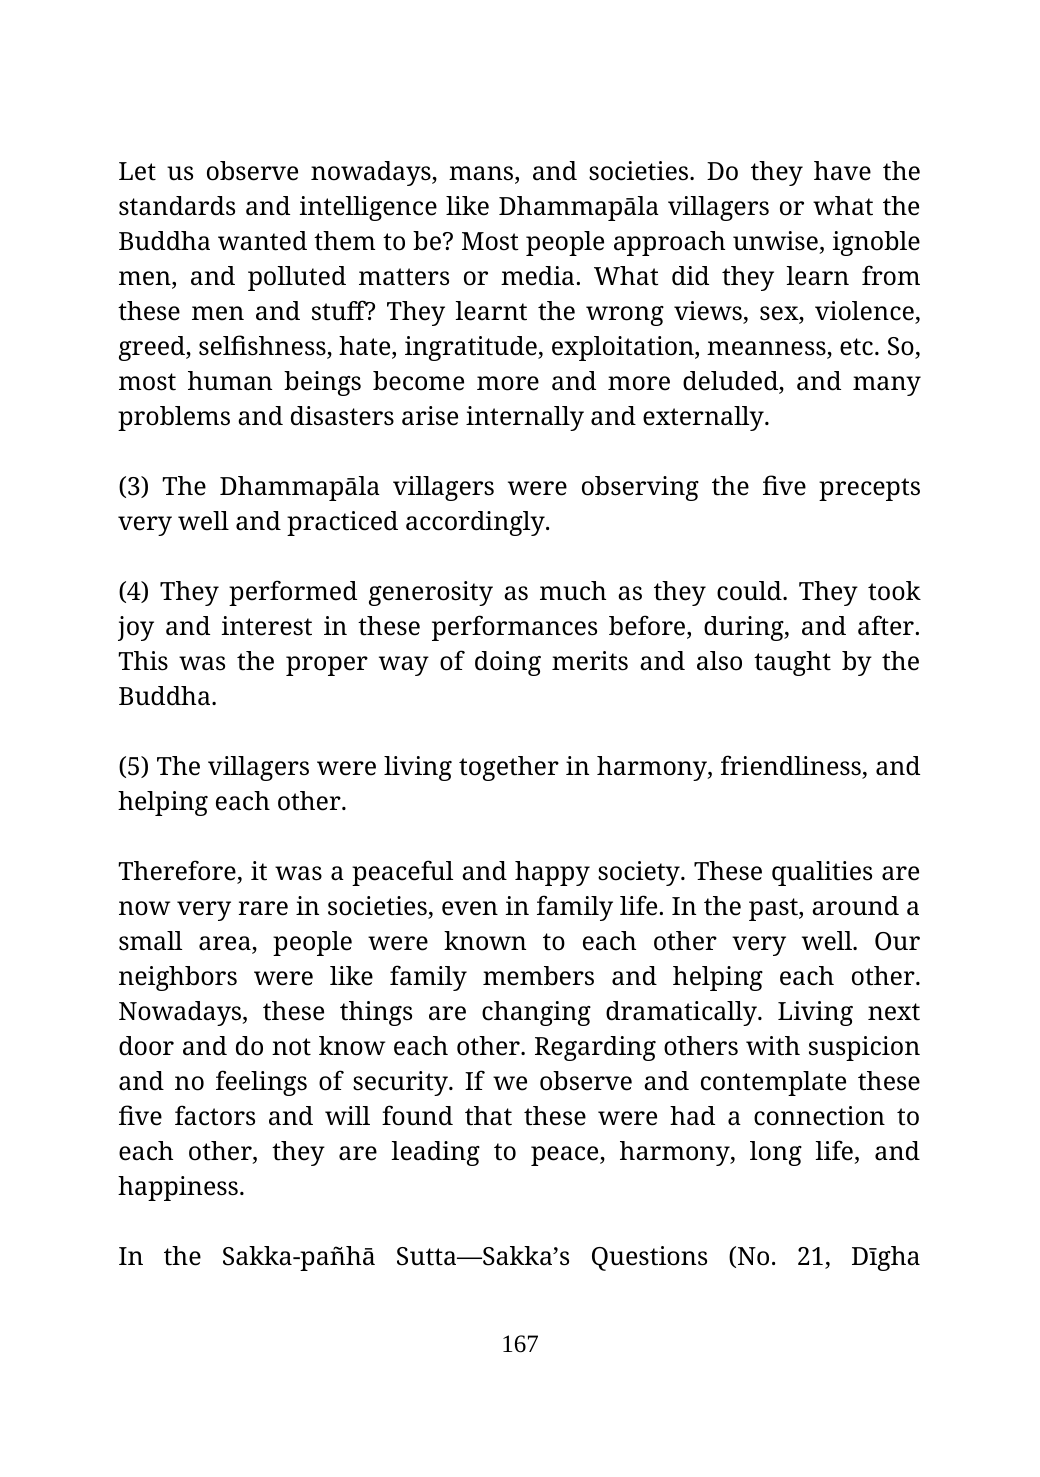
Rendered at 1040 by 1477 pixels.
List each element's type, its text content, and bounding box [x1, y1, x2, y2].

text Let us observe nowadays, mans, and societies. Do they have the standards and intelligence like Dhammapāla villagers or what the Buddha wanted them to be? Most people approach unwise, ignoble men, and polluted matters or media. What did they learn from these men and stuff? They learnt the wrong views, sex, violence, greed, selfishness, hate, ingratitude, exploitation, meanness, etc. So, most human beings become more and more deluded, and many problems and disasters arise internally and externally. (3) The Dhammapāla villagers were observing the five precepts very well and practiced accordingly. [118, 118, 922, 538]
text (5) The villagers were living together in harmony, friendliness, and helping each other. Therefore, it was a peaceful and happy society. These qualities are now very rare in societies, even in family life. In the past, around a small area, people were known to each other very well. Our neighbors were like family members and helping each other. Nowadays, these things are changing dramatically. Living next door and do not know each other. Regarding others with suspicion and no feelings of security. If we observe and contemplate these five factors and will found that these were had a connection to each other, they are leading to peace, harmony, long life, and happiness. In the Sakka-pañhā Sutta—Sakka’s Questions (No. 21, Dīgha [118, 713, 922, 1273]
text (4) They performed generosity as much as they could. They took joy and interest in these performances before, during, and after. This was the proper way of doing merits and also taught by the Buddha. [118, 538, 922, 713]
